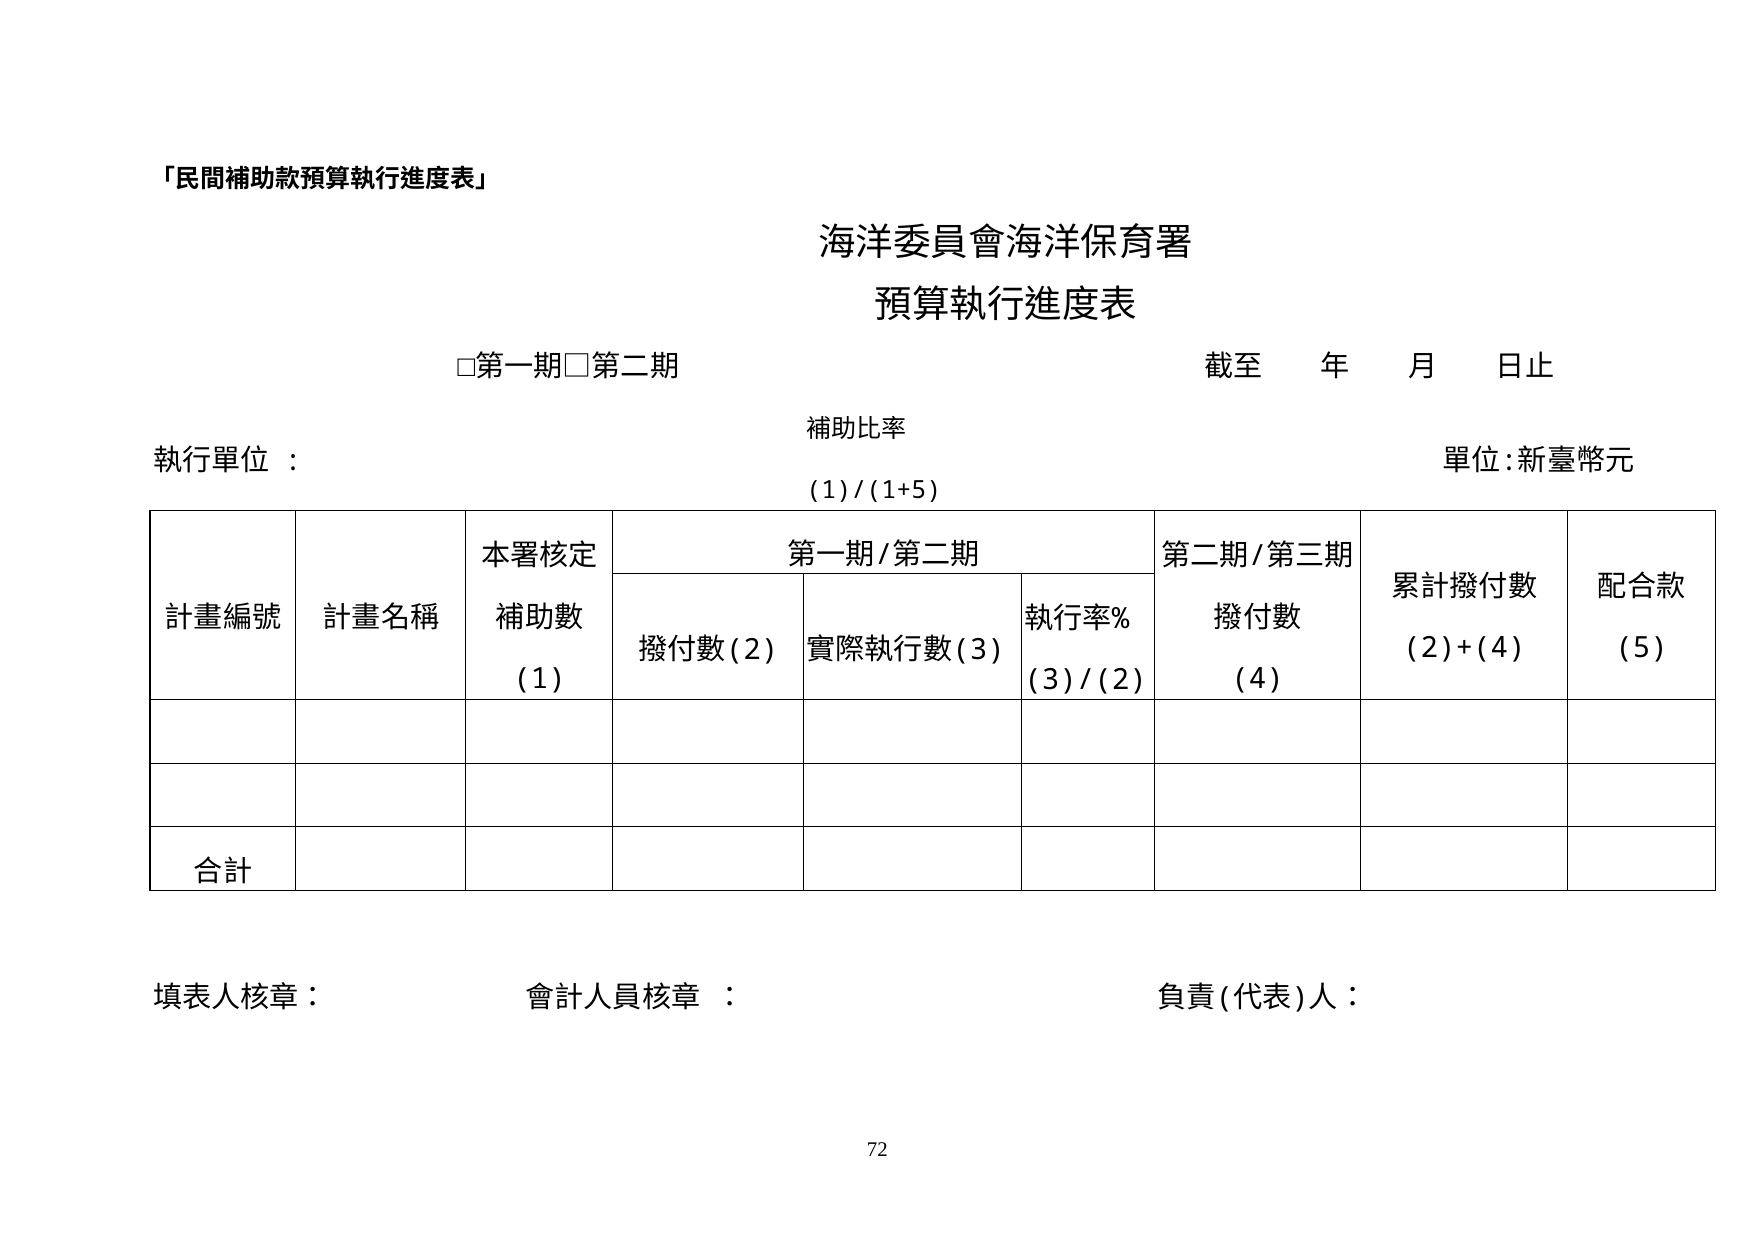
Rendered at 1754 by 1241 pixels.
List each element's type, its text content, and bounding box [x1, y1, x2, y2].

subtitle 「民間補助款預算執行進度表」 [150, 134, 1604, 197]
table_cell [466, 700, 612, 763]
table_cell [150, 322, 296, 384]
table_cell [804, 827, 1021, 890]
table_cell [803, 891, 1021, 953]
table_cell [1568, 700, 1715, 763]
table_cell [1155, 764, 1360, 826]
table_header 海洋委員會海洋保育署 [296, 197, 1715, 259]
table_cell 累計撥付數 (2)+(4) [1361, 511, 1567, 699]
table_cell 配合款 (5) [1568, 511, 1715, 699]
table_cell [1568, 891, 1715, 953]
table_cell [150, 260, 296, 322]
table_cell 會計人員核章 ： [466, 953, 803, 1016]
table_cell [1021, 891, 1154, 953]
table_cell 本署核定補助數 (1) [466, 511, 612, 699]
table_cell 補助比率 (1)/(1+5) [803, 385, 1021, 509]
table_cell 撥付數(2) [613, 574, 803, 699]
table_cell [296, 891, 466, 953]
table_cell 計畫編號 [151, 511, 295, 699]
table_cell [296, 700, 465, 763]
table_cell [296, 764, 465, 826]
table_cell [1022, 764, 1154, 826]
table_cell [1021, 953, 1154, 1016]
table_cell [1568, 953, 1715, 1016]
table_cell 合計 [151, 827, 295, 890]
table_cell [804, 764, 1021, 826]
table_cell [1155, 827, 1360, 890]
table_cell 第一期/第二期 [613, 511, 1154, 573]
table_cell [1021, 385, 1154, 509]
table_cell [804, 700, 1021, 763]
table_cell [466, 827, 612, 890]
table_cell 預算執行進度表 [296, 260, 1715, 322]
table_cell [1361, 700, 1567, 763]
table_cell [466, 385, 613, 509]
table_cell [466, 891, 613, 953]
table_cell 實際執行數(3) [804, 574, 1021, 699]
table_cell [151, 700, 295, 763]
table_cell [296, 827, 465, 890]
table_cell [1155, 700, 1360, 763]
table_cell [613, 891, 803, 953]
table_cell [1154, 891, 1361, 953]
table_cell 執行單位 : [150, 385, 466, 509]
table_cell [1361, 764, 1567, 826]
table_cell [1568, 827, 1715, 890]
table_cell [1022, 827, 1154, 890]
table_cell [613, 764, 803, 826]
table_cell [466, 764, 612, 826]
table_cell [613, 700, 803, 763]
table_cell □第一期□第二期 截至 年 月 日止 [296, 322, 1715, 384]
table_cell [803, 953, 1021, 1016]
table_cell 單位:新臺幣元 [1361, 385, 1715, 509]
table_cell [151, 764, 295, 826]
table_cell 執行率% (3)/(2) [1022, 574, 1154, 699]
table_cell [1022, 700, 1154, 763]
table_cell [613, 827, 803, 890]
table_cell 填表人核章： [150, 953, 466, 1016]
table_cell [1361, 891, 1567, 953]
table_cell [613, 385, 803, 509]
table_cell [1568, 764, 1715, 826]
table_cell [150, 891, 296, 953]
table_cell 計畫名稱 [296, 511, 465, 699]
table_header [150, 197, 296, 259]
table_cell 第二期/第三期 撥付數 (4) [1155, 511, 1360, 699]
table_cell 負責(代表)人： [1154, 953, 1567, 1016]
table_cell [1361, 827, 1567, 890]
table_cell [1154, 385, 1361, 509]
